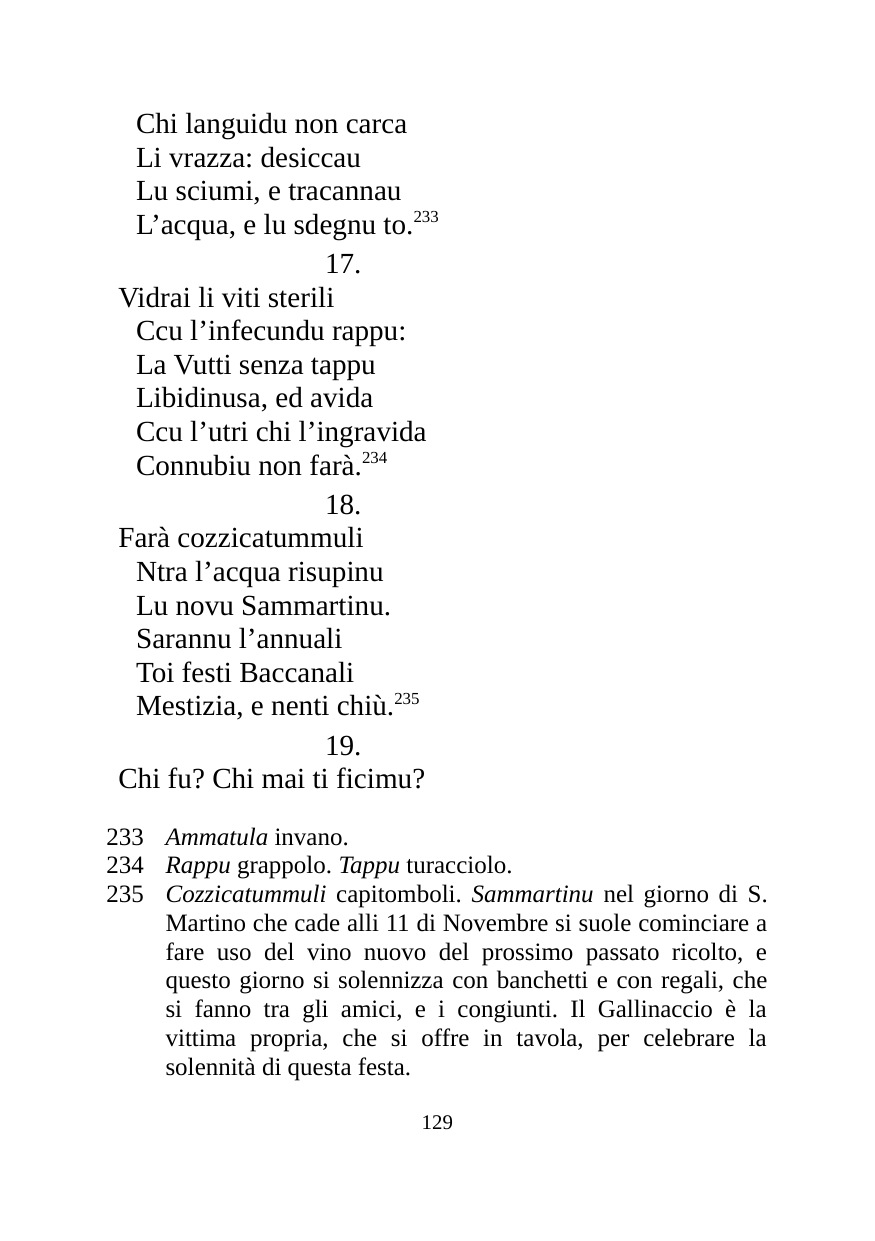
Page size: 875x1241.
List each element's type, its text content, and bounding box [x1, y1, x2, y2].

text Cozzicatummuli capitomboli. Sammartinu nel giorno di S. Martino che cade alli 11 di Novembre si suole cominciare a fare uso del vino nuovo del prossimo passato ricolto, e questo giorno si solennizza con banchetti e con regali, che si fanno tra gli amici, e i congiunti. Il Gallinaccio è la vittima propria, che si offre in tavola, per celebrare la solennità di questa festa. [106, 879, 768, 1080]
text Vidrai li viti sterili Ccu l’infecundu rappu: La Vutti senza tappu Libidinusa, ed avida Ccu l’utri chi l’ingravida Connubiu non farà. [118, 280, 768, 481]
text Rappu grappolo. Tappu turacciolo. [106, 850, 768, 879]
text Ammatula invano. [106, 822, 768, 850]
text 17. [325, 246, 768, 280]
text Farà cozzicatummuli Ntra l’acqua risupinu Lu novu Sammartinu. Sarannu l’annuali Toi festi Baccanali Mestizia, e nenti chiù. [118, 521, 768, 722]
text 18. [325, 487, 768, 521]
text Chi languidu non carca Li vrazza: desiccau Lu sciumi, e tracannau L’acqua, e lu sdegnu to. [118, 106, 768, 240]
text 19. [325, 728, 768, 761]
text Chi fu? Chi mai ti ficimu? [118, 761, 768, 795]
